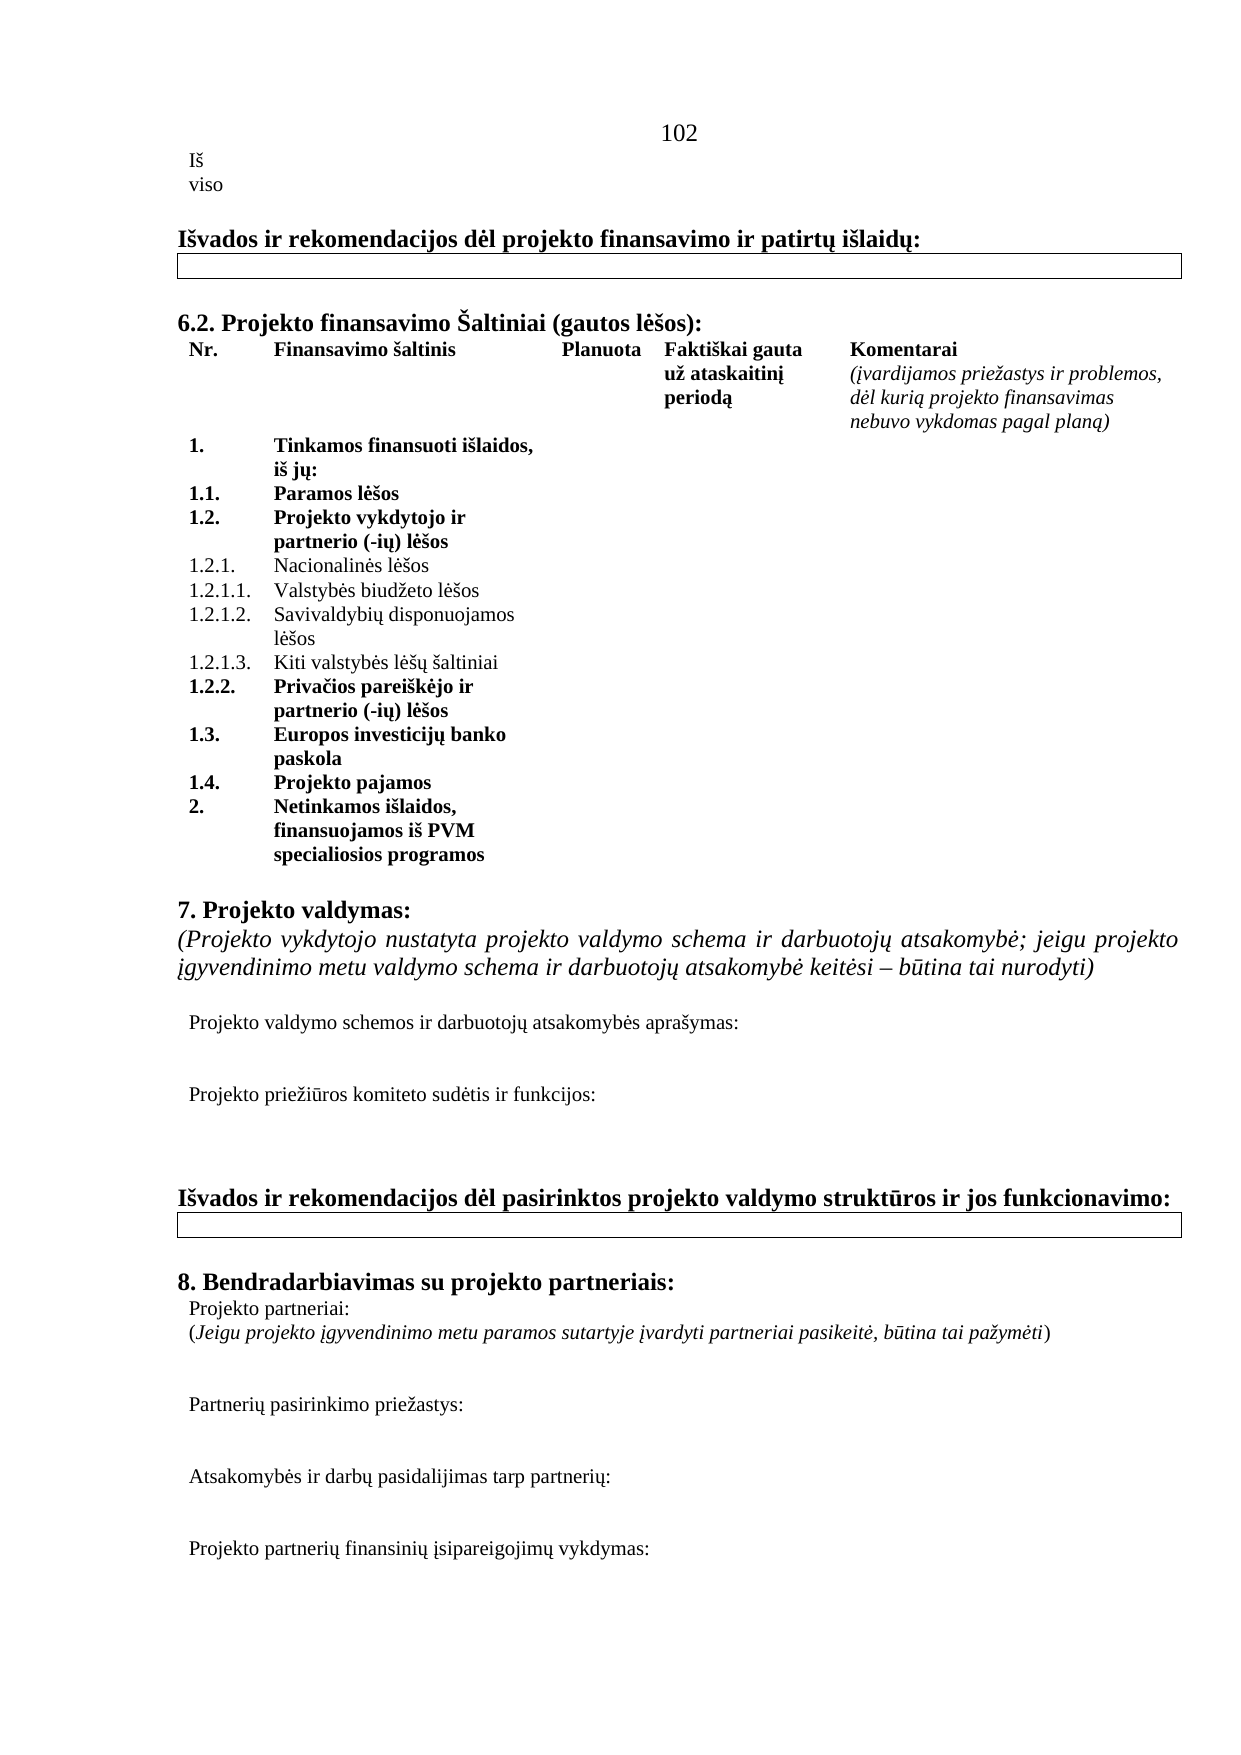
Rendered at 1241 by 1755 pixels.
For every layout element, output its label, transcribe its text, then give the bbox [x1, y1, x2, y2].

table_cell [839, 650, 1181, 674]
table_cell [839, 554, 1181, 577]
table_cell [550, 794, 653, 866]
table_cell 1.2.1.1. [177, 578, 262, 602]
table_cell [653, 602, 838, 650]
table_cell Paramos lėšos [262, 481, 550, 505]
table_cell [550, 650, 653, 674]
table_header [178, 254, 1181, 278]
table_cell [653, 650, 838, 674]
table_cell Projekto pajamos [262, 770, 550, 794]
table_cell Nacionalinės lėšos [262, 554, 550, 577]
text 7. Projekto valdymas: [177, 895, 1181, 924]
table_cell [653, 722, 838, 770]
table_cell 1.1. [177, 481, 262, 505]
table_cell Projekto vykdytojo ir partnerio (-ių) lėšos [262, 505, 550, 553]
table_cell [242, 148, 380, 196]
table_cell [839, 602, 1181, 650]
table_cell 1.2. [177, 505, 262, 553]
table_cell [653, 770, 838, 794]
table_cell 1. [177, 433, 262, 481]
table_cell Privačios pareiškėjo ir partnerio (-ių) lėšos [262, 674, 550, 722]
table_cell Europos investicijų banko paskola [262, 722, 550, 770]
table_cell [550, 554, 653, 577]
table_cell Iš viso [177, 148, 242, 196]
table_cell Tinkamos finansuoti išlaidos, iš jų: [262, 433, 550, 481]
table_cell [839, 770, 1181, 794]
table_header Komentarai (įvardijamos priežastys ir problemos, dėl kurią projekto finansavimas nebuvo vykdomas pagal planą) [839, 337, 1181, 433]
table_cell [653, 554, 838, 577]
table_cell [550, 578, 653, 602]
table_cell [550, 722, 653, 770]
table_cell [550, 602, 653, 650]
table_cell [779, 148, 1181, 196]
table_cell 2. [177, 794, 262, 866]
table_cell [839, 505, 1181, 553]
table_cell 1.2.1.2. [177, 602, 262, 650]
table_header [178, 1213, 1181, 1237]
table_header Finansavimo šaltinis [262, 337, 550, 433]
table_cell 1.2.1. [177, 554, 262, 577]
text 8. Bendradarbiavimas su projekto partneriais: [177, 1267, 1181, 1296]
table_cell [839, 433, 1181, 481]
table_cell [839, 481, 1181, 505]
table_header Planuota [550, 337, 653, 433]
table_header Faktiškai gauta už ataskaitinį periodą [653, 337, 838, 433]
table_cell Valstybės biudžeto lėšos [262, 578, 550, 602]
table_cell [653, 674, 838, 722]
table_cell [653, 433, 838, 481]
table_cell 1.3. [177, 722, 262, 770]
table_cell [839, 674, 1181, 722]
table_cell [550, 770, 653, 794]
table_cell 1.2.2. [177, 674, 262, 722]
table_cell 1.4. [177, 770, 262, 794]
table_cell [550, 433, 653, 481]
table_cell [839, 794, 1181, 866]
table_cell [550, 505, 653, 553]
table_header Projekto partneriai: (Jeigu projekto įgyvendinimo metu paramos sutartyje įvardyti partneriai pasikeitė, būtina tai pažymėti) Partnerių pasirinkimo priežastys: Atsakomybės ir darbų pasidalijimas tarp partnerių: Projekto partnerių finansinių įsipareigojimų vykdymas: [177, 1296, 1181, 1584]
text Išvados ir rekomendacijos dėl pasirinktos projekto valdymo struktūros ir jos funkcionavimo: [177, 1183, 1181, 1212]
table_cell [517, 148, 778, 196]
table_header Nr. [177, 337, 262, 433]
table_cell [653, 481, 838, 505]
text 6.2. Projekto finansavimo Šaltiniai (gautos lėšos): [177, 308, 1181, 337]
table_cell [653, 794, 838, 866]
table_cell [380, 148, 517, 196]
table_cell Savivaldybių disponuojamos lėšos [262, 602, 550, 650]
text (Projekto vykdytojo nustatyta projekto valdymo schema ir darbuotojų atsakomybė; jeigu projekto įgyvendinimo metu valdymo schema ir darbuotojų atsakomybė keitėsi – būtina tai nurodyti) [177, 924, 1181, 981]
table_cell [550, 481, 653, 505]
table_cell [550, 674, 653, 722]
text Išvados ir rekomendacijos dėl projekto finansavimo ir patirtų išlaidų: [177, 224, 1181, 253]
table_cell [839, 722, 1181, 770]
table_cell [839, 578, 1181, 602]
table_cell [653, 578, 838, 602]
table_cell 1.2.1.3. [177, 650, 262, 674]
table_cell Netinkamos išlaidos, finansuojamos iš PVM specialiosios programos [262, 794, 550, 866]
table_cell [653, 505, 838, 553]
table_cell Kiti valstybės lėšų šaltiniai [262, 650, 550, 674]
table_header Projekto valdymo schemos ir darbuotojų atsakomybės aprašymas: Projekto priežiūros komiteto sudėtis ir funkcijos: [177, 1010, 1181, 1154]
